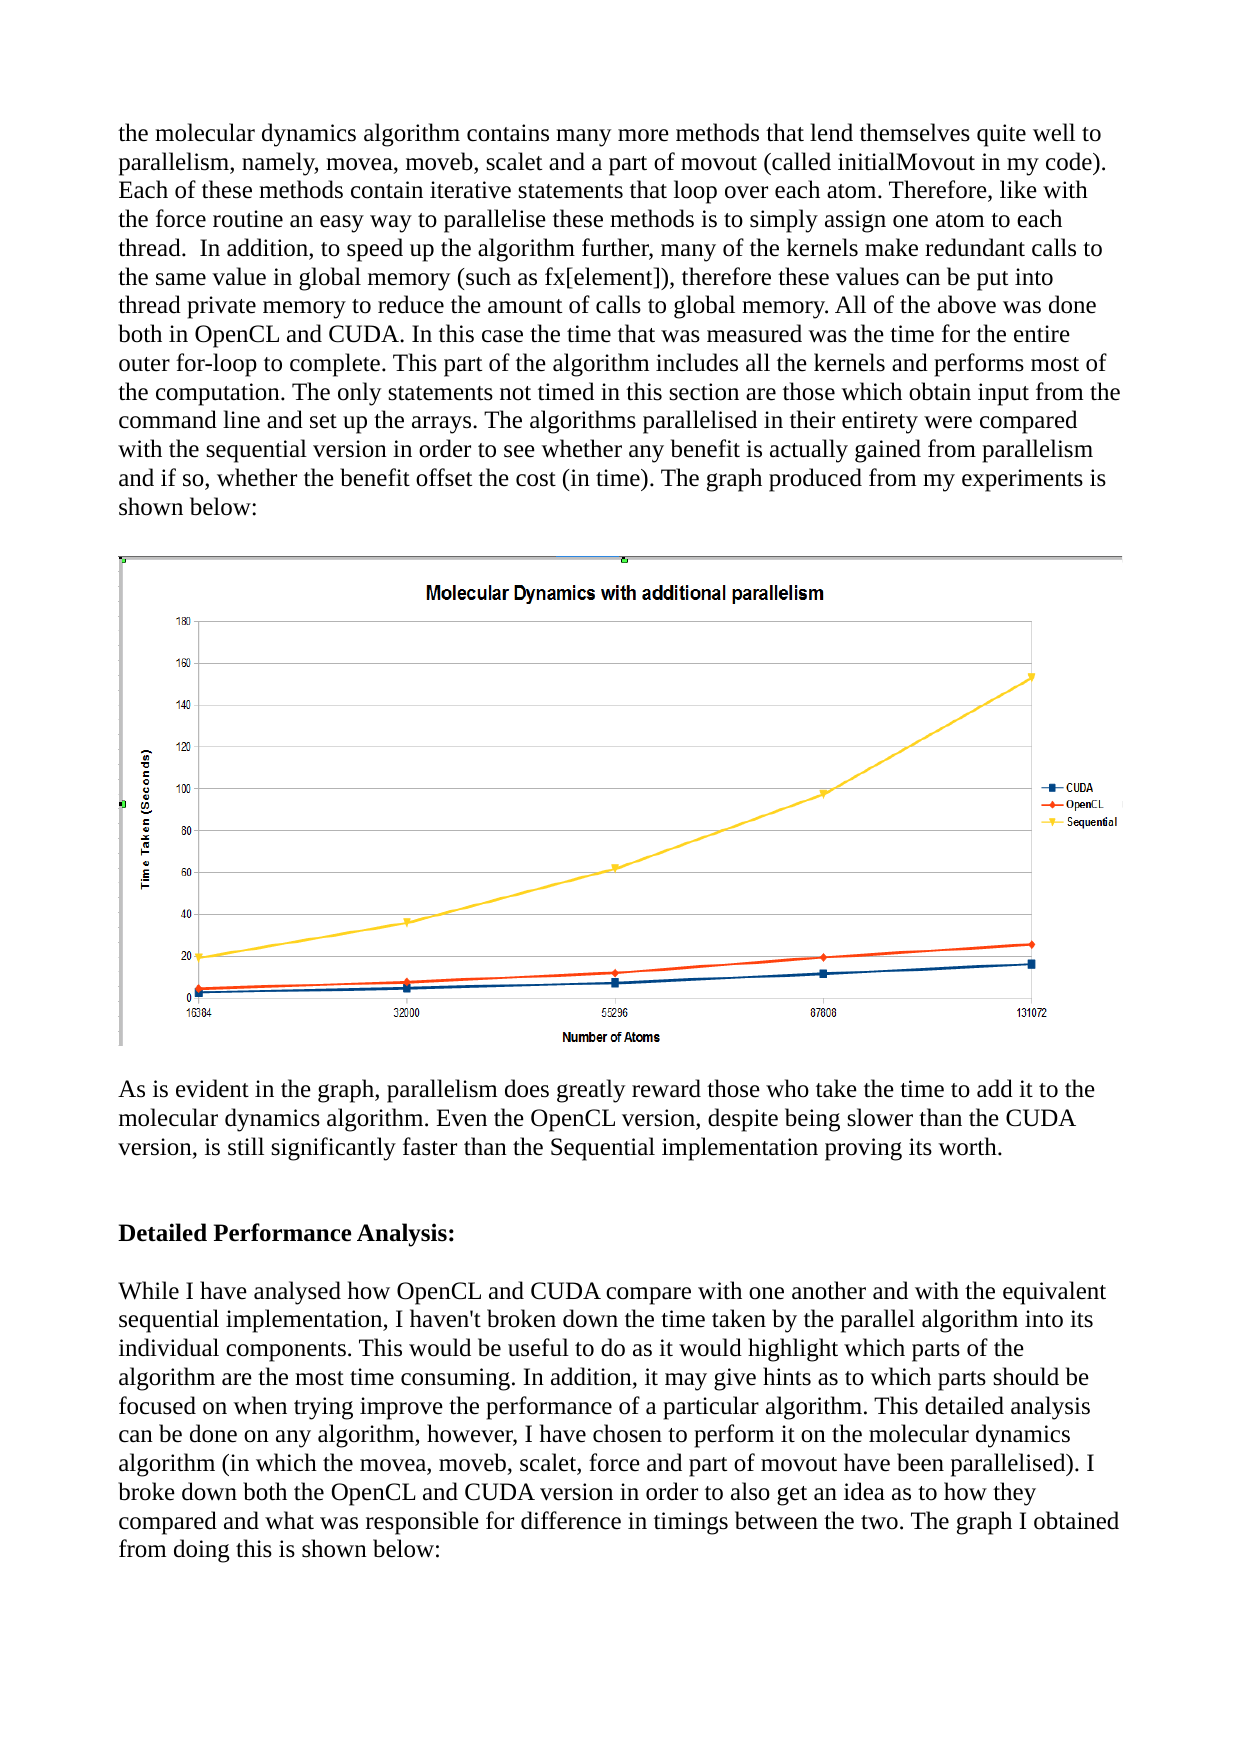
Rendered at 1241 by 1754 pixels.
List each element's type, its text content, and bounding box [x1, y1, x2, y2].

text Detailed Performance Analysis: [118, 1218, 1122, 1247]
text While I have analysed how OpenCL and CUDA compare with one another and with the equivalent sequential implementation, I haven't broken down the time taken by the parallel algorithm into its individual components. This would be useful to do as it would highlight which parts of the algorithm are the most time consuming. In addition, it may give hints as to which parts should be focused on when trying improve the performance of a particular algorithm. This detailed analysis can be done on any algorithm, however, I have chosen to perform it on the molecular dynamics algorithm (in which the movea, moveb, scalet, force and part of movout have been parallelised). I broke down both the OpenCL and CUDA version in order to also get an idea as to how they compared and what was responsible for difference in timings between the two. The graph I obtained from doing this is shown below: [118, 1276, 1122, 1563]
picture [118, 556, 1123, 1046]
text As is evident in the graph, parallelism does greatly reward those who take the time to add it to the molecular dynamics algorithm. Even the OpenCL version, despite being slower than the CUDA version, is still significantly faster than the Sequential implementation proving its worth. [118, 1074, 1122, 1161]
text the molecular dynamics algorithm contains many more methods that lend themselves quite well to parallelism, namely, movea, moveb, scalet and a part of movout (called initialMovout in my code). Each of these methods contain iterative statements that loop over each atom. Therefore, like with the force routine an easy way to parallelise these methods is to simply assign one atom to each thread. In addition, to speed up the algorithm further, many of the kernels make redundant calls to the same value in global memory (such as fx[element]), therefore these values can be put into thread private memory to reduce the amount of calls to global memory. All of the above was done both in OpenCL and CUDA. In this case the time that was measured was the time for the entire outer for-loop to complete. This part of the algorithm includes all the kernels and performs most of the computation. The only statements not timed in this section are those which obtain input from the command line and set up the arrays. The algorithms parallelised in their entirety were compared with the sequential version in order to see whether any benefit is actually gained from parallelism and if so, whether the benefit offset the cost (in time). The graph produced from my experiments is shown below: [118, 118, 1122, 521]
